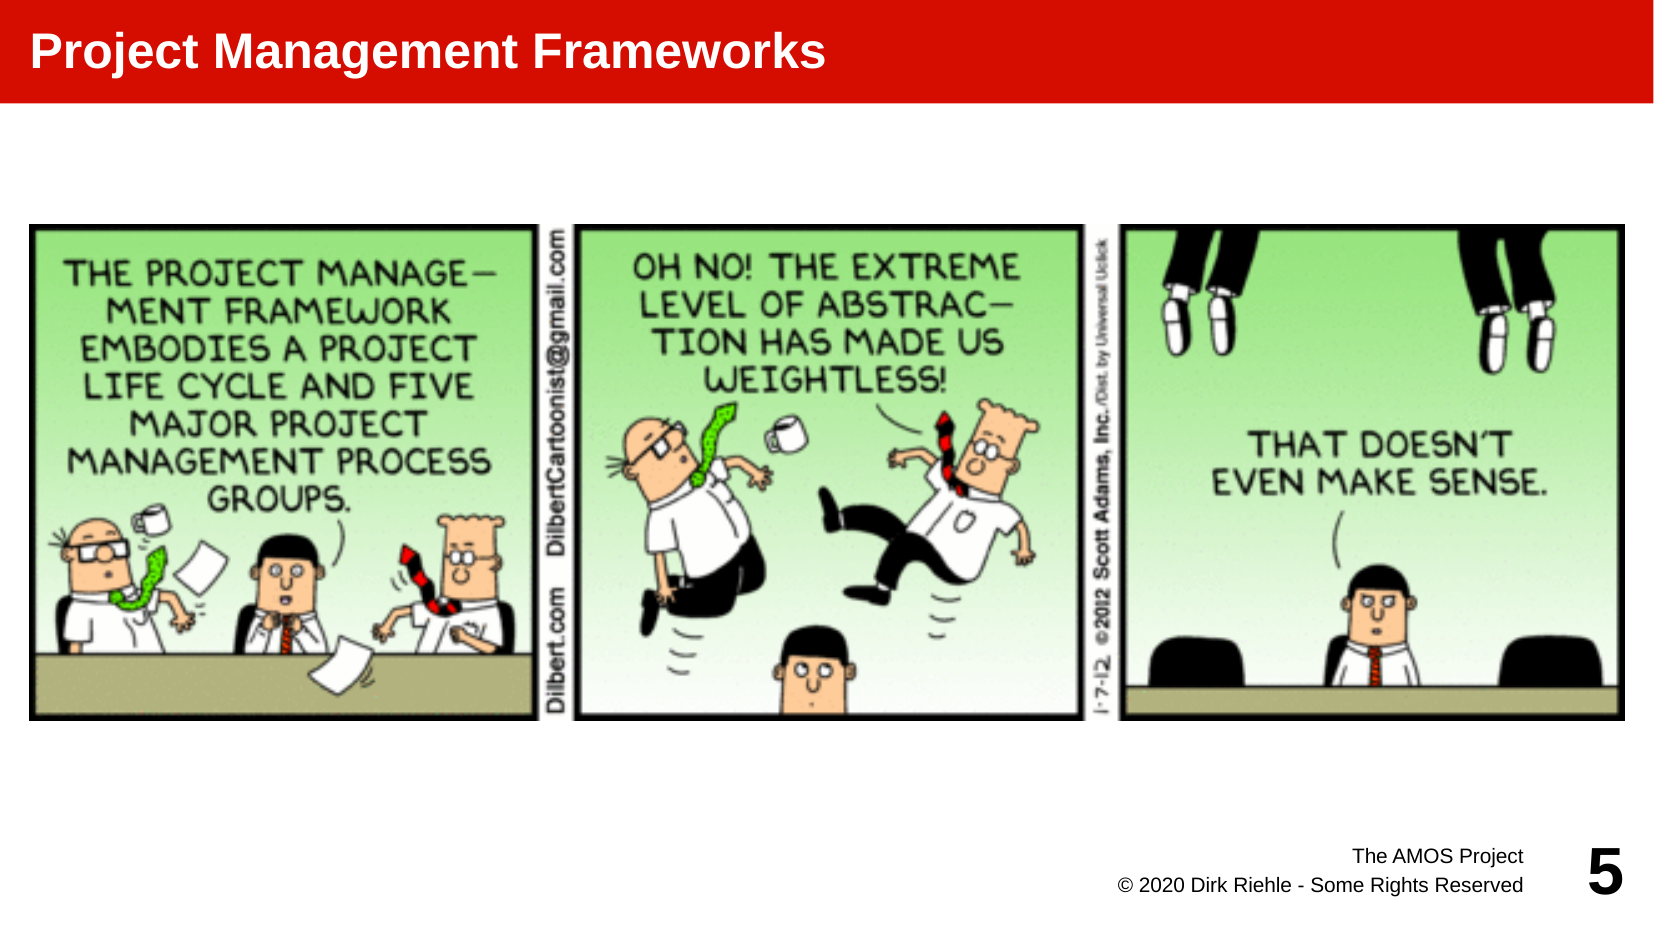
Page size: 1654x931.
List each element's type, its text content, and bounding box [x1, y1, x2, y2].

title Project Management Frameworks [0, 0, 1654, 104]
picture [29, 162, 1625, 783]
